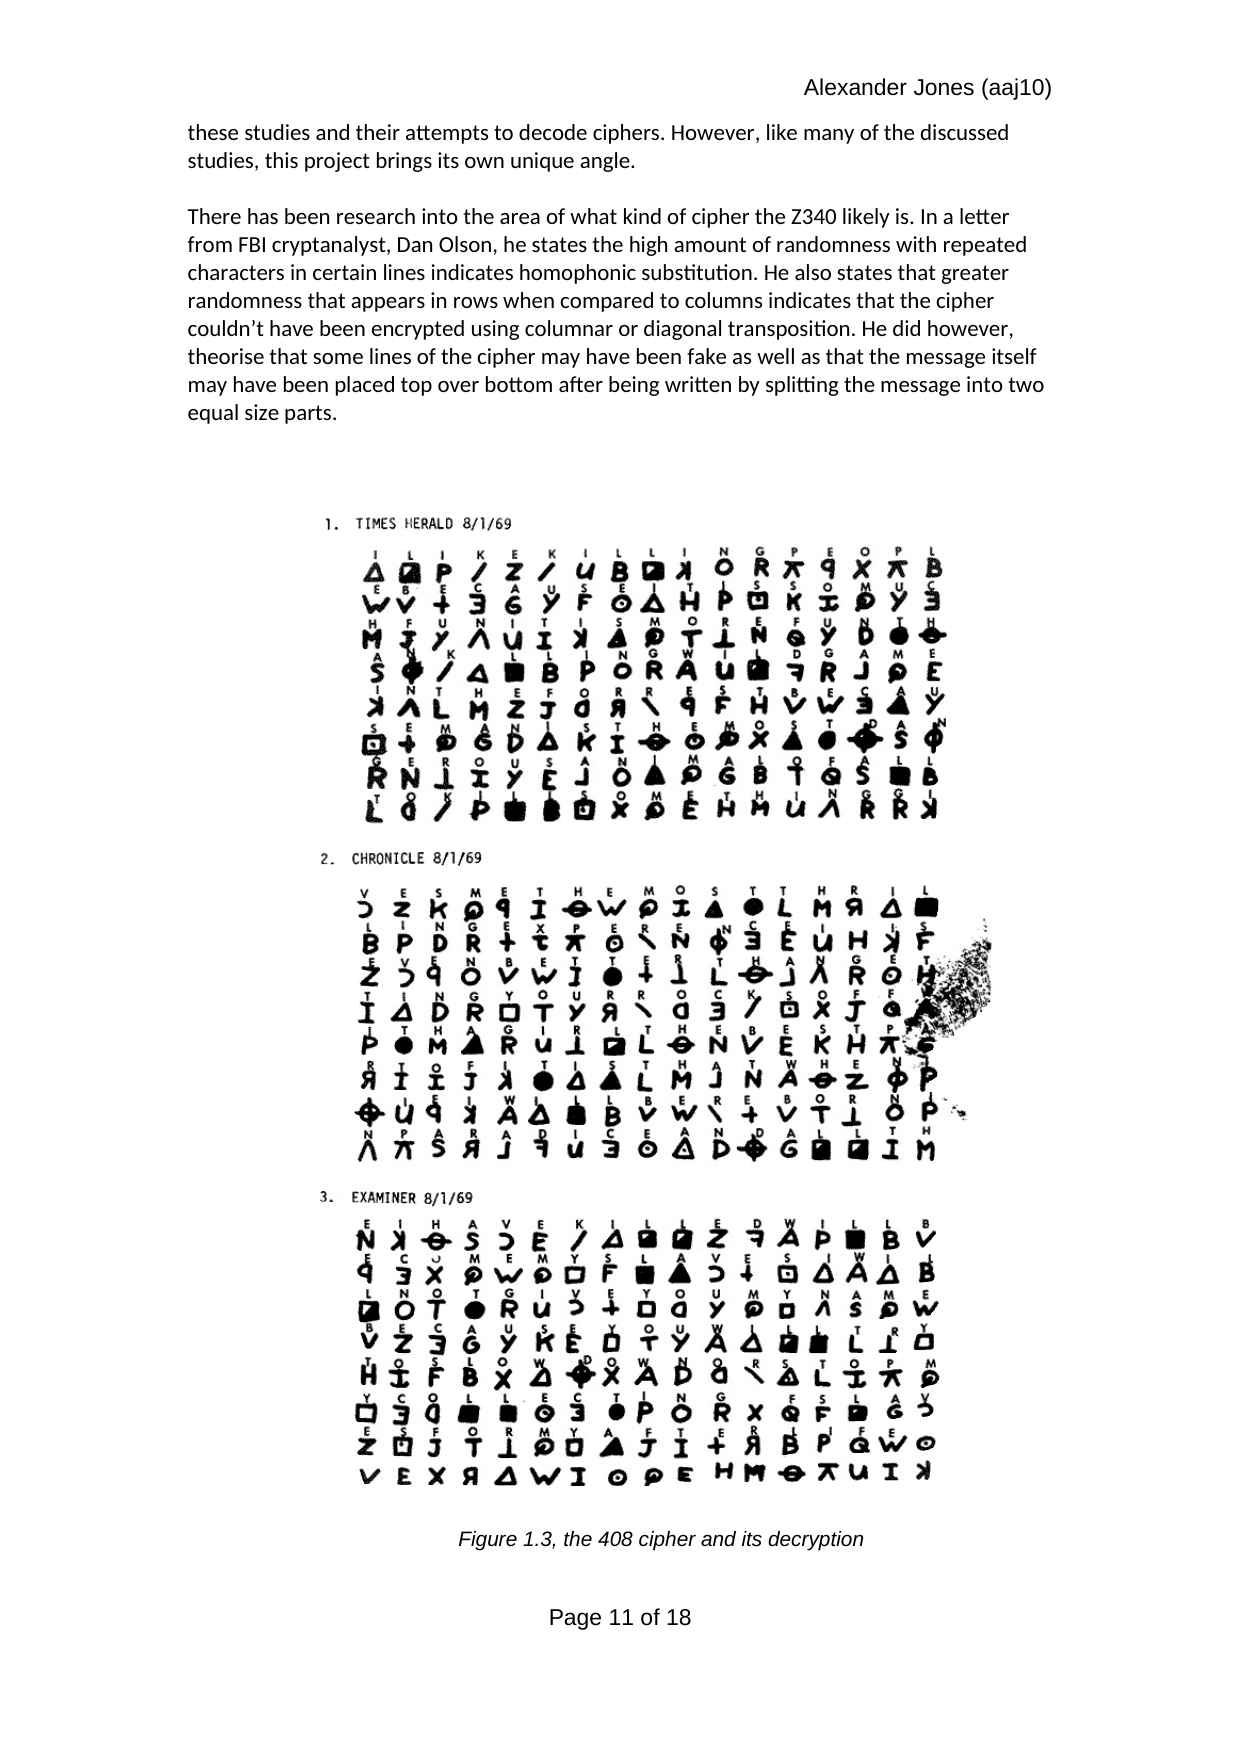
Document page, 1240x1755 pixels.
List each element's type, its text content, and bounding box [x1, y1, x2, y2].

text There has been research into the area of what kind of cipher the Z340 likely is. In a letter from FBI cryptanalyst, Dan Olson, he states the high amount of randomness with repeated characters in certain lines indicates homophonic substitution. He also states that greater randomness that appears in rows when compared to columns indicates that the cipher couldn’t have been encrypted using columnar or diagonal transposition. He did however, theorise that some lines of the cipher may have been fake as well as that the message itself may have been placed top over bottom after being written by splitting the message into two equal size parts. [187, 202, 1052, 426]
text these studies and their attempts to decode ciphers. However, like many of the discussed studies, this project brings its own unique angle. [187, 118, 1052, 174]
text Figure 1.3, the 408 cipher and its decryption [458, 1527, 879, 1551]
